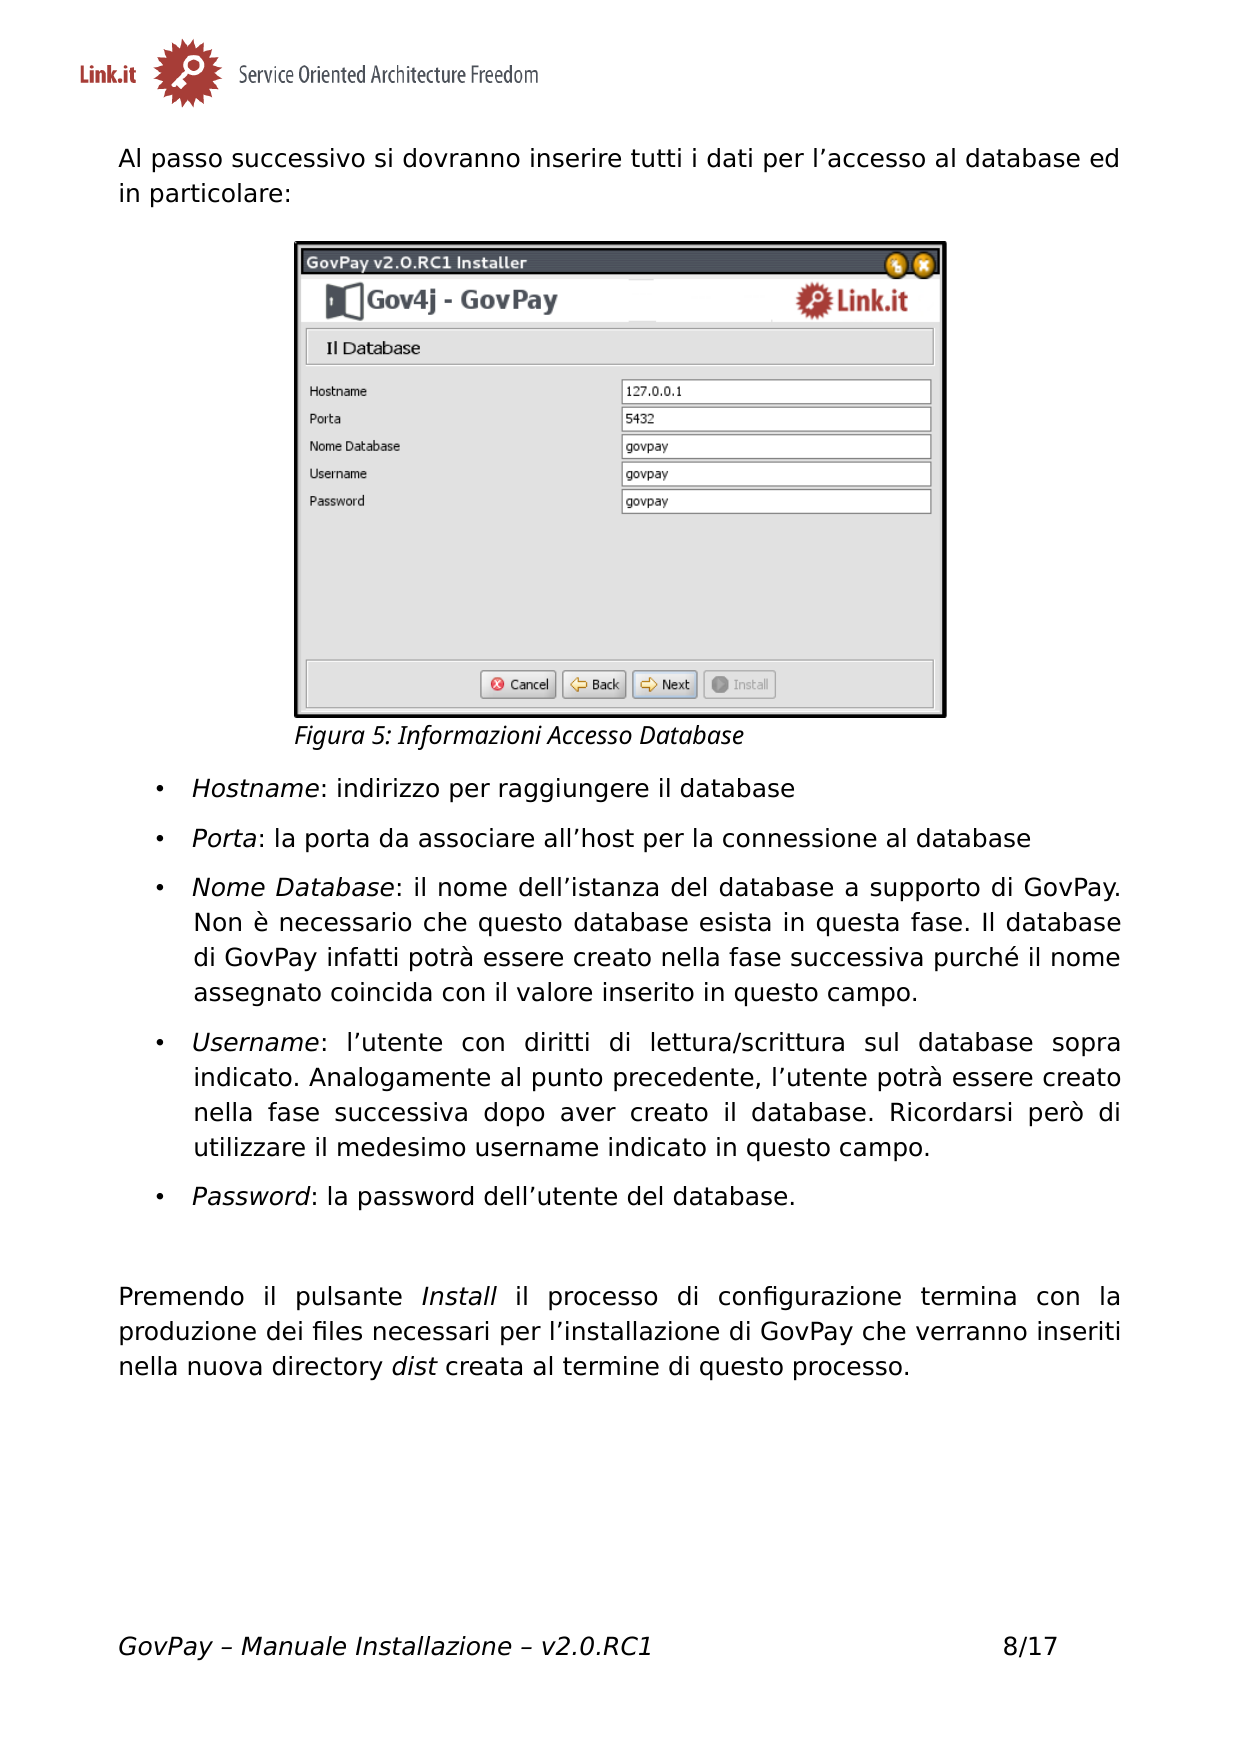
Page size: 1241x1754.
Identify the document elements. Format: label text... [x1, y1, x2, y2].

list Porta: la porta da associare all’host per la connessione al database [156, 824, 1122, 853]
text Figura 5: Informazioni Accesso Database [294, 718, 947, 752]
list Username: l’utente con diritti di lettura/scrittura sul database sopra indicato. Analogamente al punto precedente, l’utente potrà essere creato nella fase successiva dopo aver creato il database. Ricordarsi però di utilizzare il medesimo username indicato in questo campo. [156, 1028, 1122, 1162]
picture [294, 241, 947, 718]
text Al passo successivo si dovranno inserire tutti i dati per l’accesso al database ed in particolare: [118, 144, 1122, 208]
picture [1, 33, 602, 113]
list Password: la password dell’utente del database. [156, 1183, 1122, 1212]
list Nome Database: il nome dell’istanza del database a supporto di GovPay. Non è necessario che questo database esista in questa fase. Il database di GovPay infatti potrà essere creato nella fase successiva purché il nome assegnato coincida con il valore inserito in questo campo. [156, 873, 1122, 1008]
list Hostname: indirizzo per raggiungere il database [156, 774, 1122, 803]
text Premendo il pulsante Install il processo di configurazione termina con la produzione dei files necessari per l’installazione di GovPay che verranno inseriti nella nuova directory dist creata al termine di questo processo. [118, 1282, 1122, 1381]
